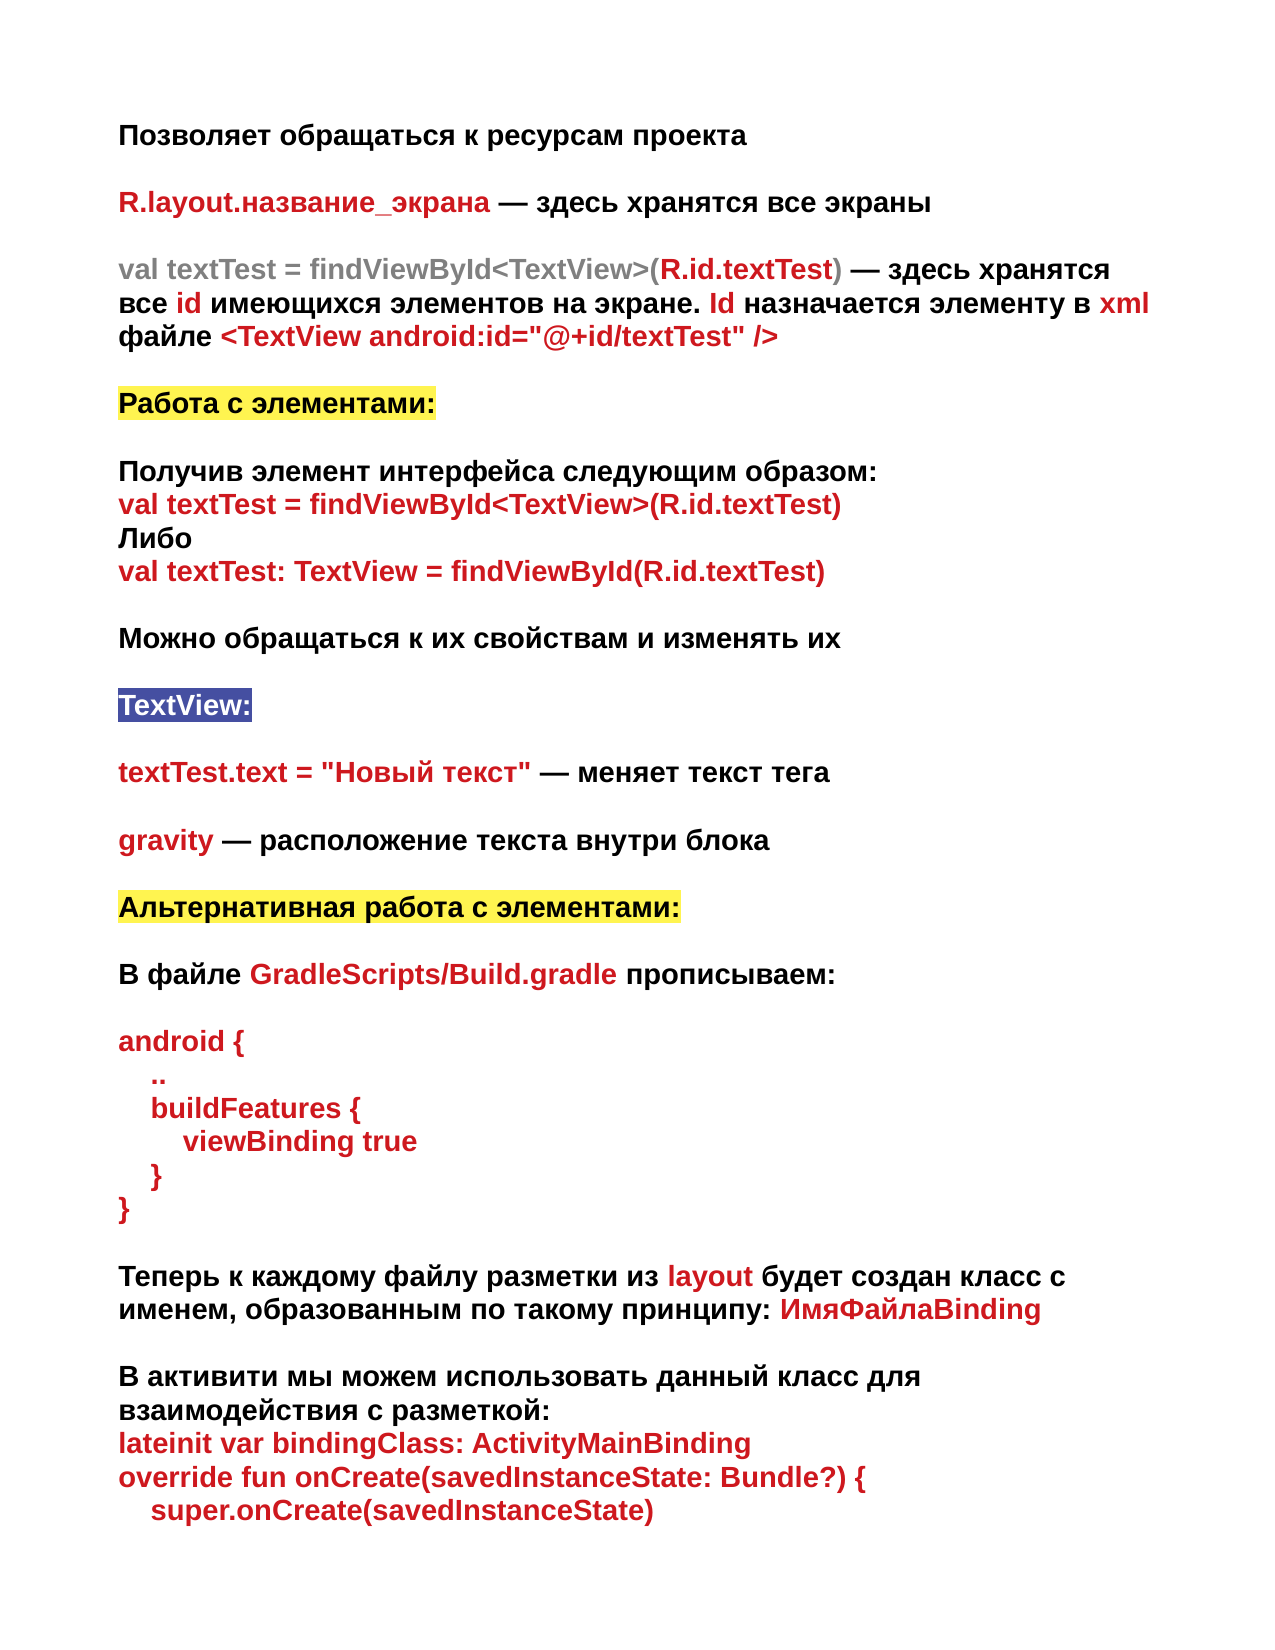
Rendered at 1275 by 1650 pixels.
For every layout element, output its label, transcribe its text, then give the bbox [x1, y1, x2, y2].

text buildFeatures { [118, 1091, 1157, 1124]
text В файле GradleScripts/Build.gradle прописываем: [118, 957, 1157, 990]
text В активити мы можем использовать данный класс для взаимодействия с разметкой: [118, 1359, 1157, 1426]
text Можно обращаться к их свойствам и изменять их [118, 621, 1157, 655]
text viewBinding true [118, 1124, 1157, 1158]
text Альтернативная работа с элементами: [118, 889, 1157, 923]
text Либо [118, 521, 1157, 554]
text } [118, 1158, 1157, 1191]
text val textTest = findViewById<TextView>(R.id.textTest) — здесь хранятся все id имеющихся элементов на экране. Id назначается элементу в xml файле <TextView android:id="@+id/textTest" /> [118, 252, 1157, 353]
text gravity — расположение текста внутри блока [118, 822, 1157, 856]
text lateinit var bindingClass: ActivityMainBinding [118, 1426, 1157, 1460]
text super.onCreate(savedInstanceState) [118, 1493, 1157, 1527]
text } [118, 1191, 1157, 1225]
text .. [118, 1057, 1157, 1091]
text val textTest = findViewById<TextView>(R.id.textTest) [118, 487, 1157, 521]
text R.layout.название_экрана — здесь хранятся все экраны [118, 185, 1157, 219]
text TextView: [118, 688, 1157, 722]
text Теперь к каждому файлу разметки из layout будет создан класс с именем, образованным по такому принципу: ИмяФайлаBinding [118, 1258, 1157, 1326]
text val textTest: TextView = findViewById(R.id.textTest) [118, 554, 1157, 588]
text textTest.text = "Новый текст" — меняет текст тега [118, 755, 1157, 789]
text Позволяет обращаться к ресурсам проекта [118, 118, 1157, 152]
text android { [118, 1024, 1157, 1057]
text Работа с элементами: [118, 386, 1157, 420]
text Получив элемент интерфейса следующим образом: [118, 453, 1157, 487]
text override fun onCreate(savedInstanceState: Bundle?) { [118, 1460, 1157, 1493]
